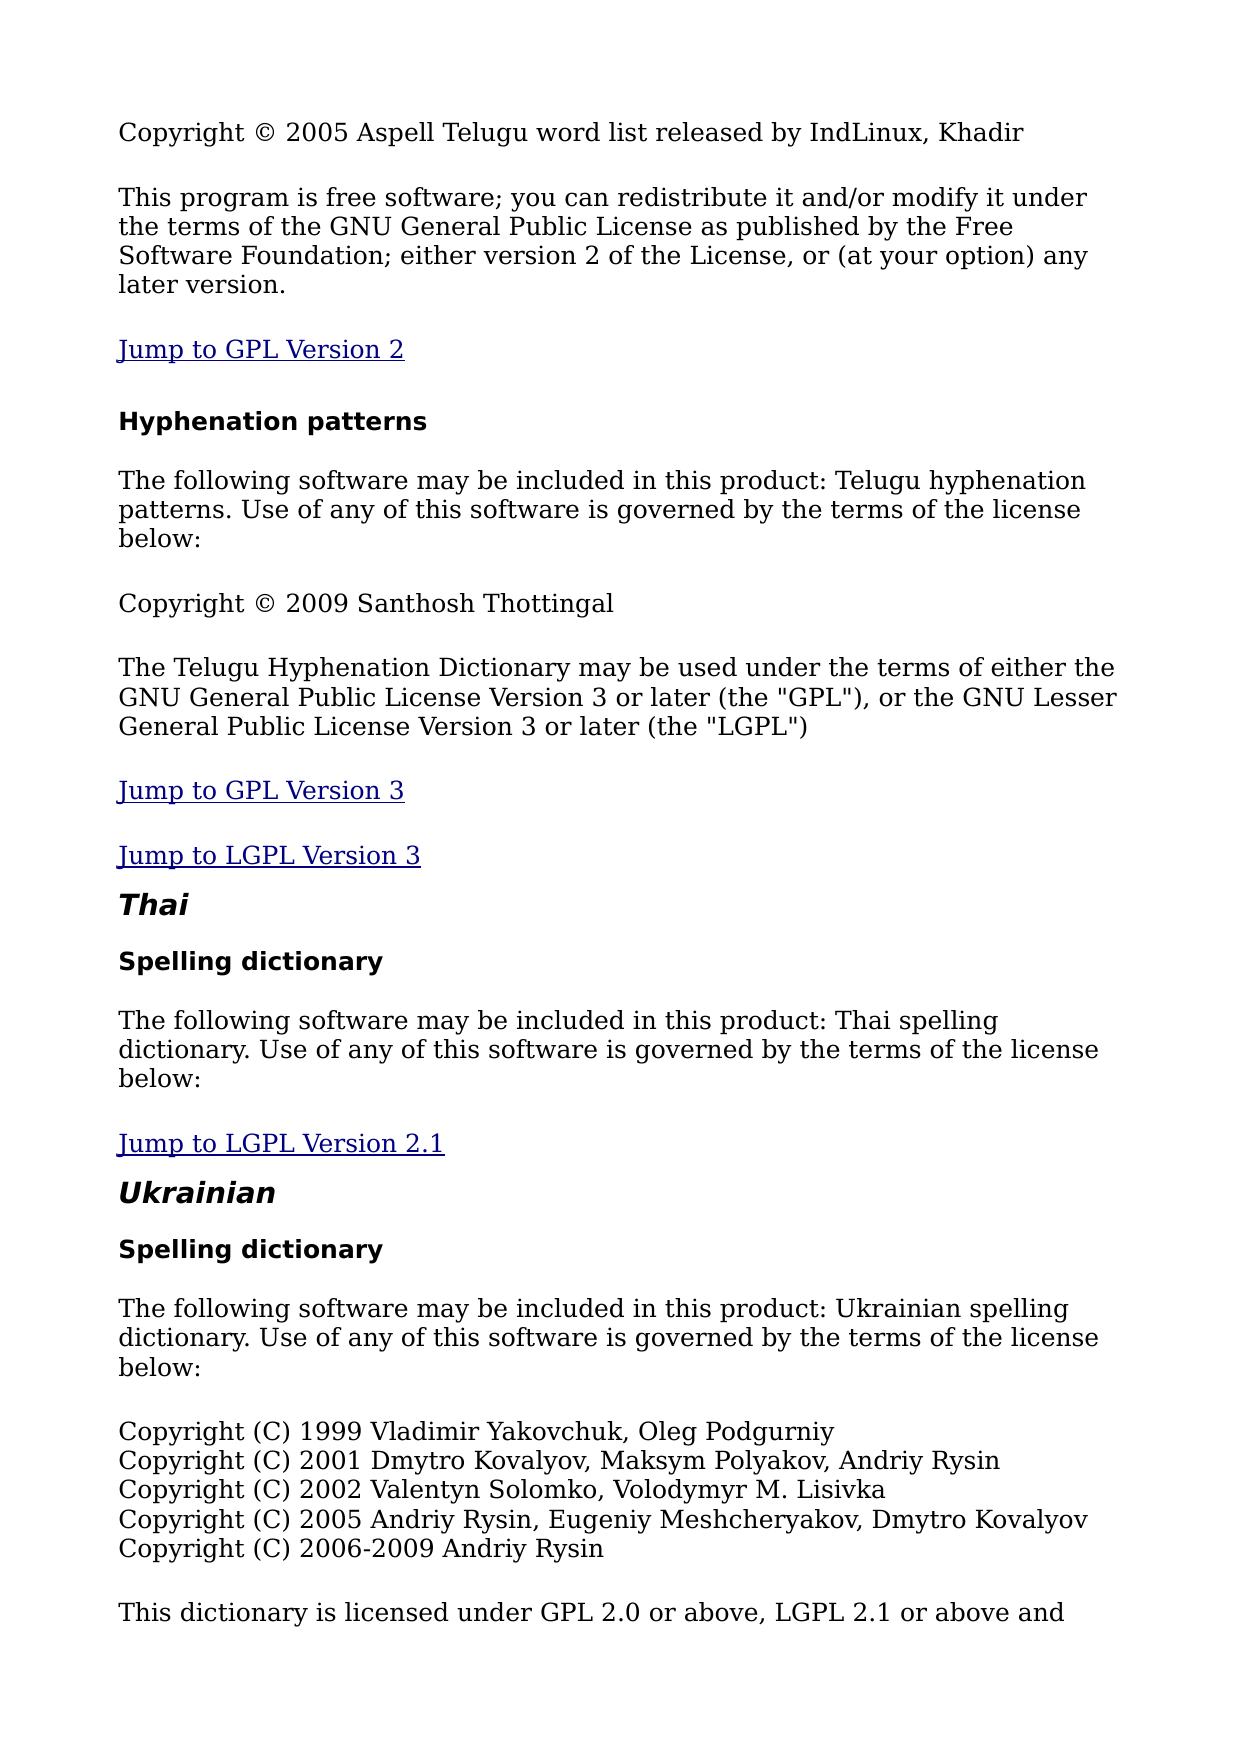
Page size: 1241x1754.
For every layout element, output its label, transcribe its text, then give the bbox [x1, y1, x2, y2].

subtitle Hyphenation patterns [118, 407, 1122, 436]
text Jump to LGPL Version 2.1 [118, 1129, 1122, 1158]
text Jump to LGPL Version 3 [118, 841, 1122, 870]
text The Telugu Hyphenation Dictionary may be used under the terms of either the GNU General Public License Version 3 or later (the "GPL"), or the GNU Lesser General Public License Version 3 or later (the "LGPL") [118, 653, 1122, 741]
text Copyright © 2005 Aspell Telugu word list released by IndLinux, Khadir [118, 118, 1122, 147]
subtitle Thai [118, 888, 1122, 922]
text The following software may be included in this product: Telugu hyphenation patterns. Use of any of this software is governed by the terms of the license below: [118, 466, 1122, 553]
text The following software may be included in this product: Ukrainian spelling dictionary. Use of any of this software is governed by the terms of the license below: [118, 1294, 1122, 1382]
subtitle Spelling dictionary [118, 1235, 1122, 1264]
text Jump to GPL Version 2 [118, 335, 1122, 364]
subtitle Spelling dictionary [118, 947, 1122, 976]
subtitle Ukrainian [118, 1176, 1122, 1210]
text Jump to GPL Version 3 [118, 776, 1122, 806]
text Copyright © 2009 Santhosh Thottingal [118, 589, 1122, 618]
text Copyright (C) 1999 Vladimir Yakovchuk, Oleg Podgurniy Copyright (C) 2001 Dmytro Kovalyov, Maksym Polyakov, Andriy Rysin Copyright (C) 2002 Valentyn Solomko, Volodymyr M. Lisivka Copyright (C) 2005 Andriy Rysin, Eugeniy Meshcheryakov, Dmytro Kovalyov Copyright (C) 2006-2009 Andriy Rysin [118, 1417, 1122, 1563]
text This program is free software; you can redistribute it and/or modify it under the terms of the GNU General Public License as published by the Free Software Foundation; either version 2 of the License, or (at your option) any later version. [118, 183, 1122, 299]
text This dictionary is licensed under GPL 2.0 or above, LGPL 2.1 or above and [118, 1598, 1122, 1628]
text The following software may be included in this product: Thai spelling dictionary. Use of any of this software is governed by the terms of the license below: [118, 1006, 1122, 1094]
